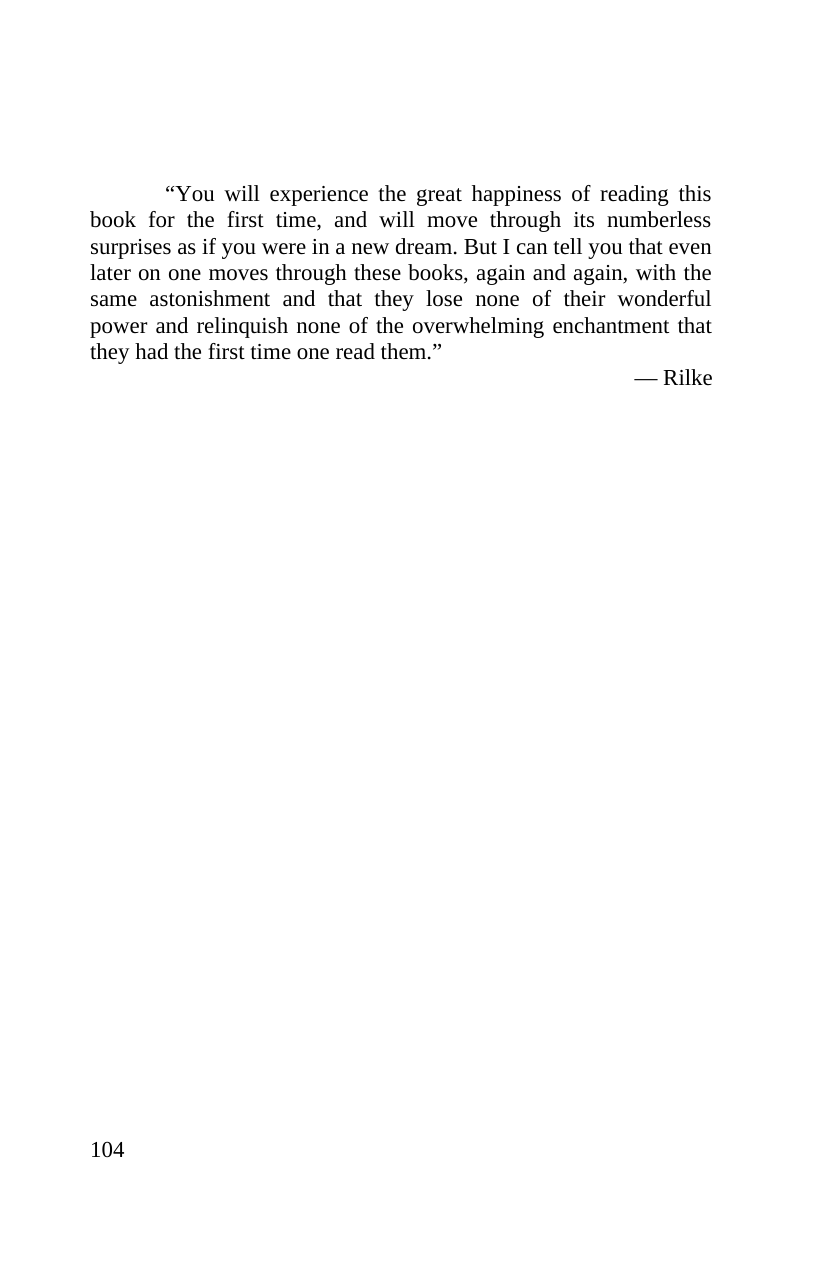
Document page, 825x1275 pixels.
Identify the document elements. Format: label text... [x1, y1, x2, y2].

text — Rilke [90, 364, 712, 391]
text “You will experience the great happiness of reading this book for the first time, and will move through its numberless surprises as if you were in a new dream. But I can tell you that even later on one moves through these books, again and again, with the same astonishment and that they lose none of their wonderful power and relinquish none of the overwhelming enchantment that they had the first time one read them.” [90, 180, 712, 364]
